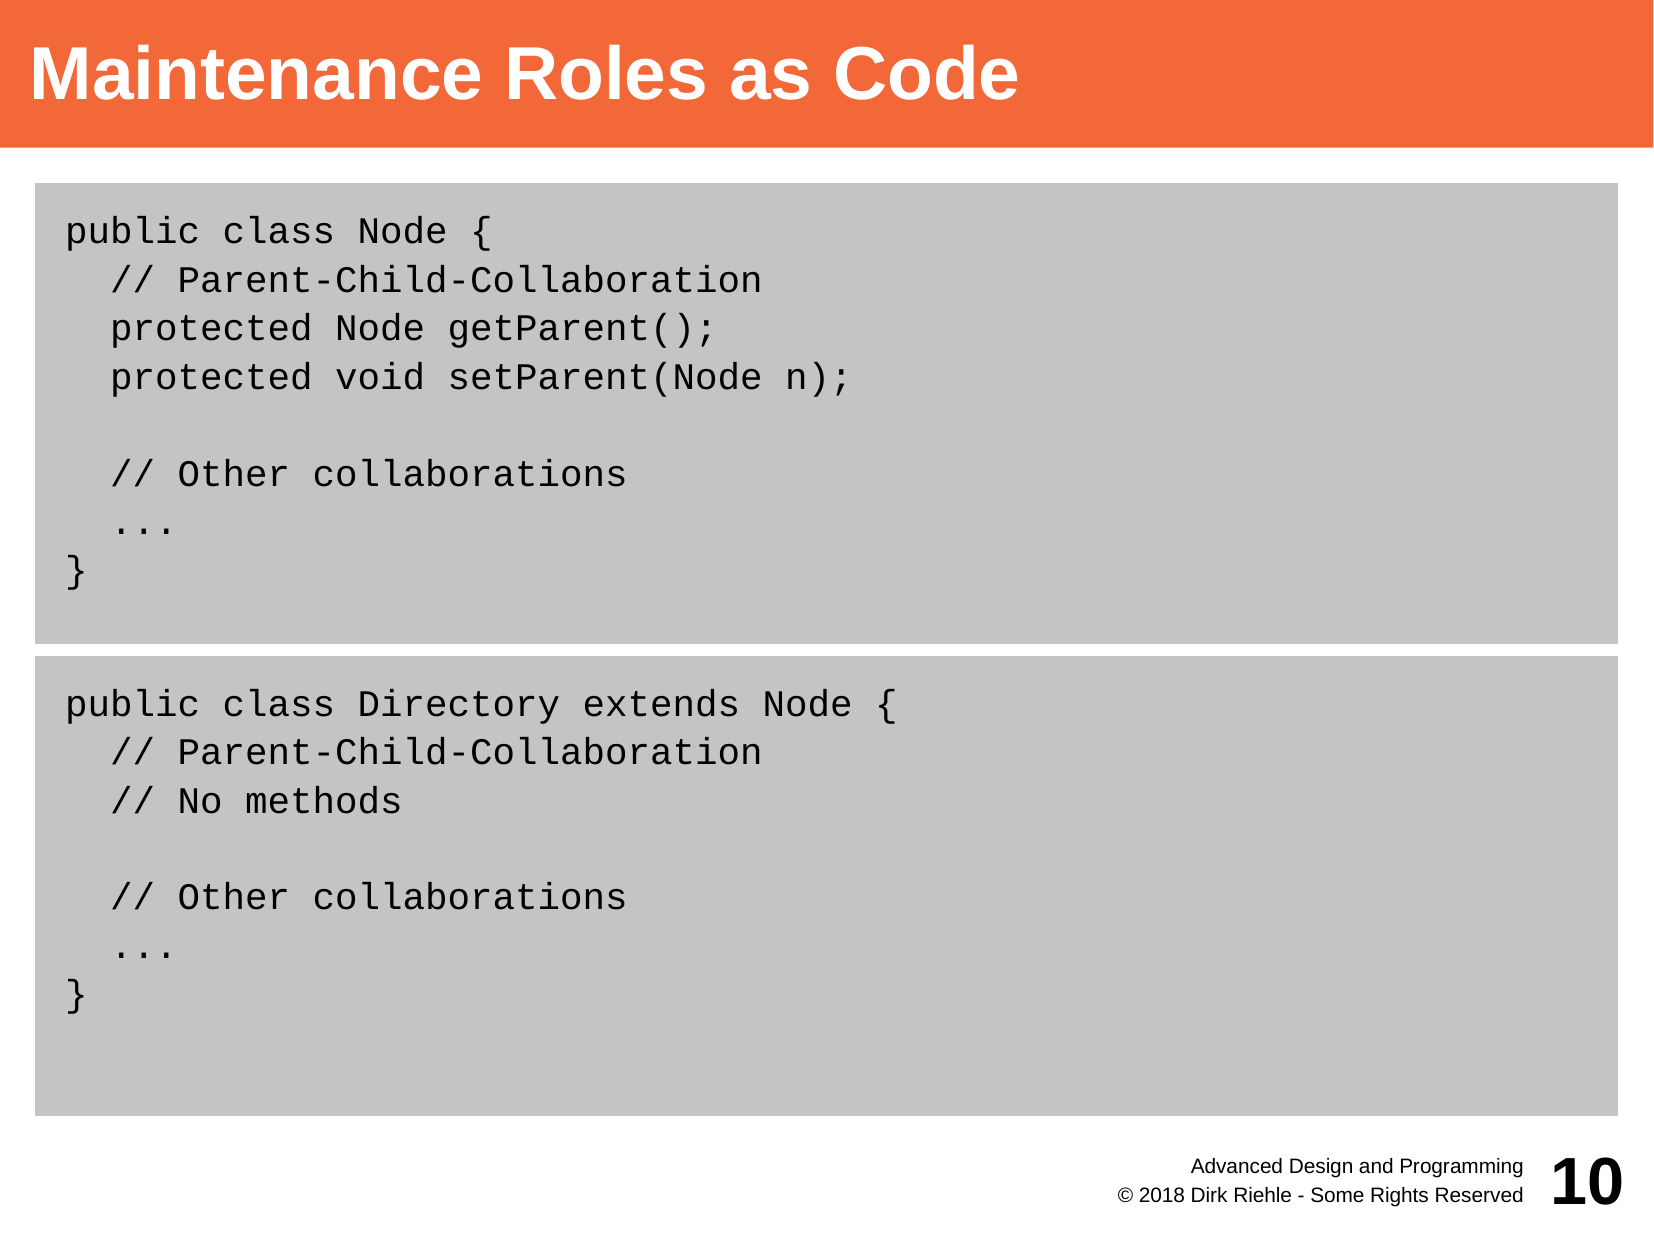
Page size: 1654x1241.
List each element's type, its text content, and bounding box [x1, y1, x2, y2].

list public class Node { // Parent-Child-Collaboration protected Node getParent(); protected void setParent(Node n); // Other collaborations ... } [29, 177, 1625, 644]
list public class Directory extends Node { // Parent-Child-Collaboration // No methods // Other collaborations ... } [29, 649, 1625, 1123]
title Maintenance Roles as Code [0, 0, 1654, 148]
